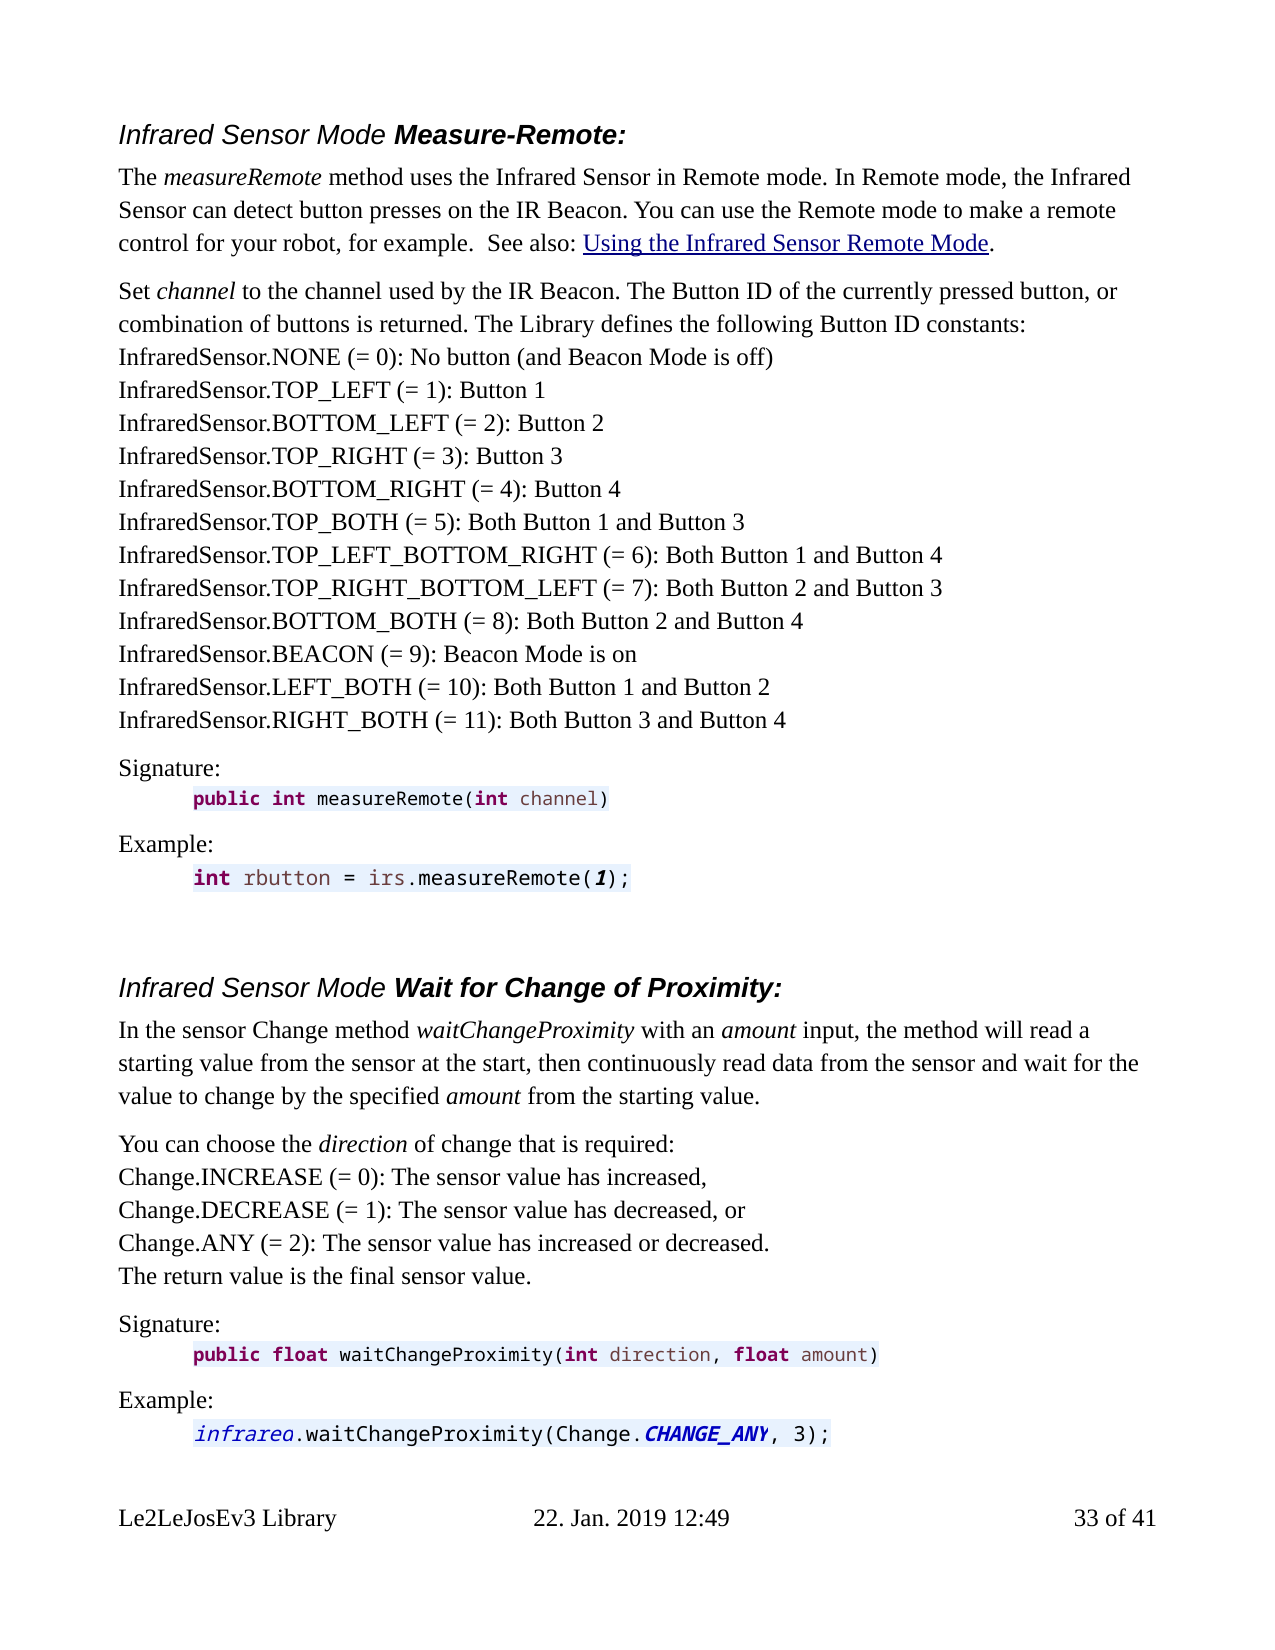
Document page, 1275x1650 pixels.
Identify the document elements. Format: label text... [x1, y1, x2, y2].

text Set channel to the channel used by the IR Beacon. The Button ID of the currently pressed button, or combination of buttons is returned. The Library defines the following Button ID constants: InfraredSensor.NONE (= 0): No button (and Beacon Mode is off) InfraredSensor.TOP_LEFT (= 1): Button 1 InfraredSensor.BOTTOM_LEFT (= 2): Button 2 InfraredSensor.TOP_RIGHT (= 3): Button 3 InfraredSensor.BOTTOM_RIGHT (= 4): Button 4 InfraredSensor.TOP_BOTH (= 5): Both Button 1 and Button 3 InfraredSensor.TOP_LEFT_BOTTOM_RIGHT (= 6): Both Button 1 and Button 4 InfraredSensor.TOP_RIGHT_BOTTOM_LEFT (= 7): Both Button 2 and Button 3 InfraredSensor.BOTTOM_BOTH (= 8): Both Button 2 and Button 4 InfraredSensor.BEACON (= 9): Beacon Mode is on InfraredSensor.LEFT_BOTH (= 10): Both Button 1 and Button 2 InfraredSensor.RIGHT_BOTH (= 11): Both Button 3 and Button 4 [118, 276, 1157, 734]
subtitle Infrared Sensor Mode Wait for Change of Proximity: [118, 971, 1157, 1003]
subtitle Infrared Sensor Mode Measure-Remote: [118, 118, 1157, 150]
text The measureRemote method uses the Infrared Sensor in Remote mode. In Remote mode, the Infrared Sensor can detect button presses on the IR Beacon. You can use the Remote mode to make a remote control for your robot, for example. See also: Using the Infrared Sensor Remote Mode. [118, 162, 1157, 257]
text You can choose the direction of change that is required: Change.INCREASE (= 0): The sensor value has increased, Change.DECREASE (= 1): The sensor value has decreased, or Change.ANY (= 2): The sensor value has increased or decreased. The return value is the final sensor value. [118, 1129, 1157, 1290]
text Signature: public float waitChangeProximity(int direction, float amount) [118, 1309, 1157, 1367]
text Example: infrared.waitChangeProximity(Change.CHANGE_ANY, 3); [118, 1385, 1157, 1447]
text In the sensor Change method waitChangeProximity with an amount input, the method will read a starting value from the sensor at the start, then continuously read data from the sensor and wait for the value to change by the specified amount from the starting value. [118, 1015, 1157, 1110]
text Example: int rbutton = irs.measureRemote(1); [118, 829, 1157, 892]
text Signature: public int measureRemote(int channel) [118, 753, 1157, 811]
